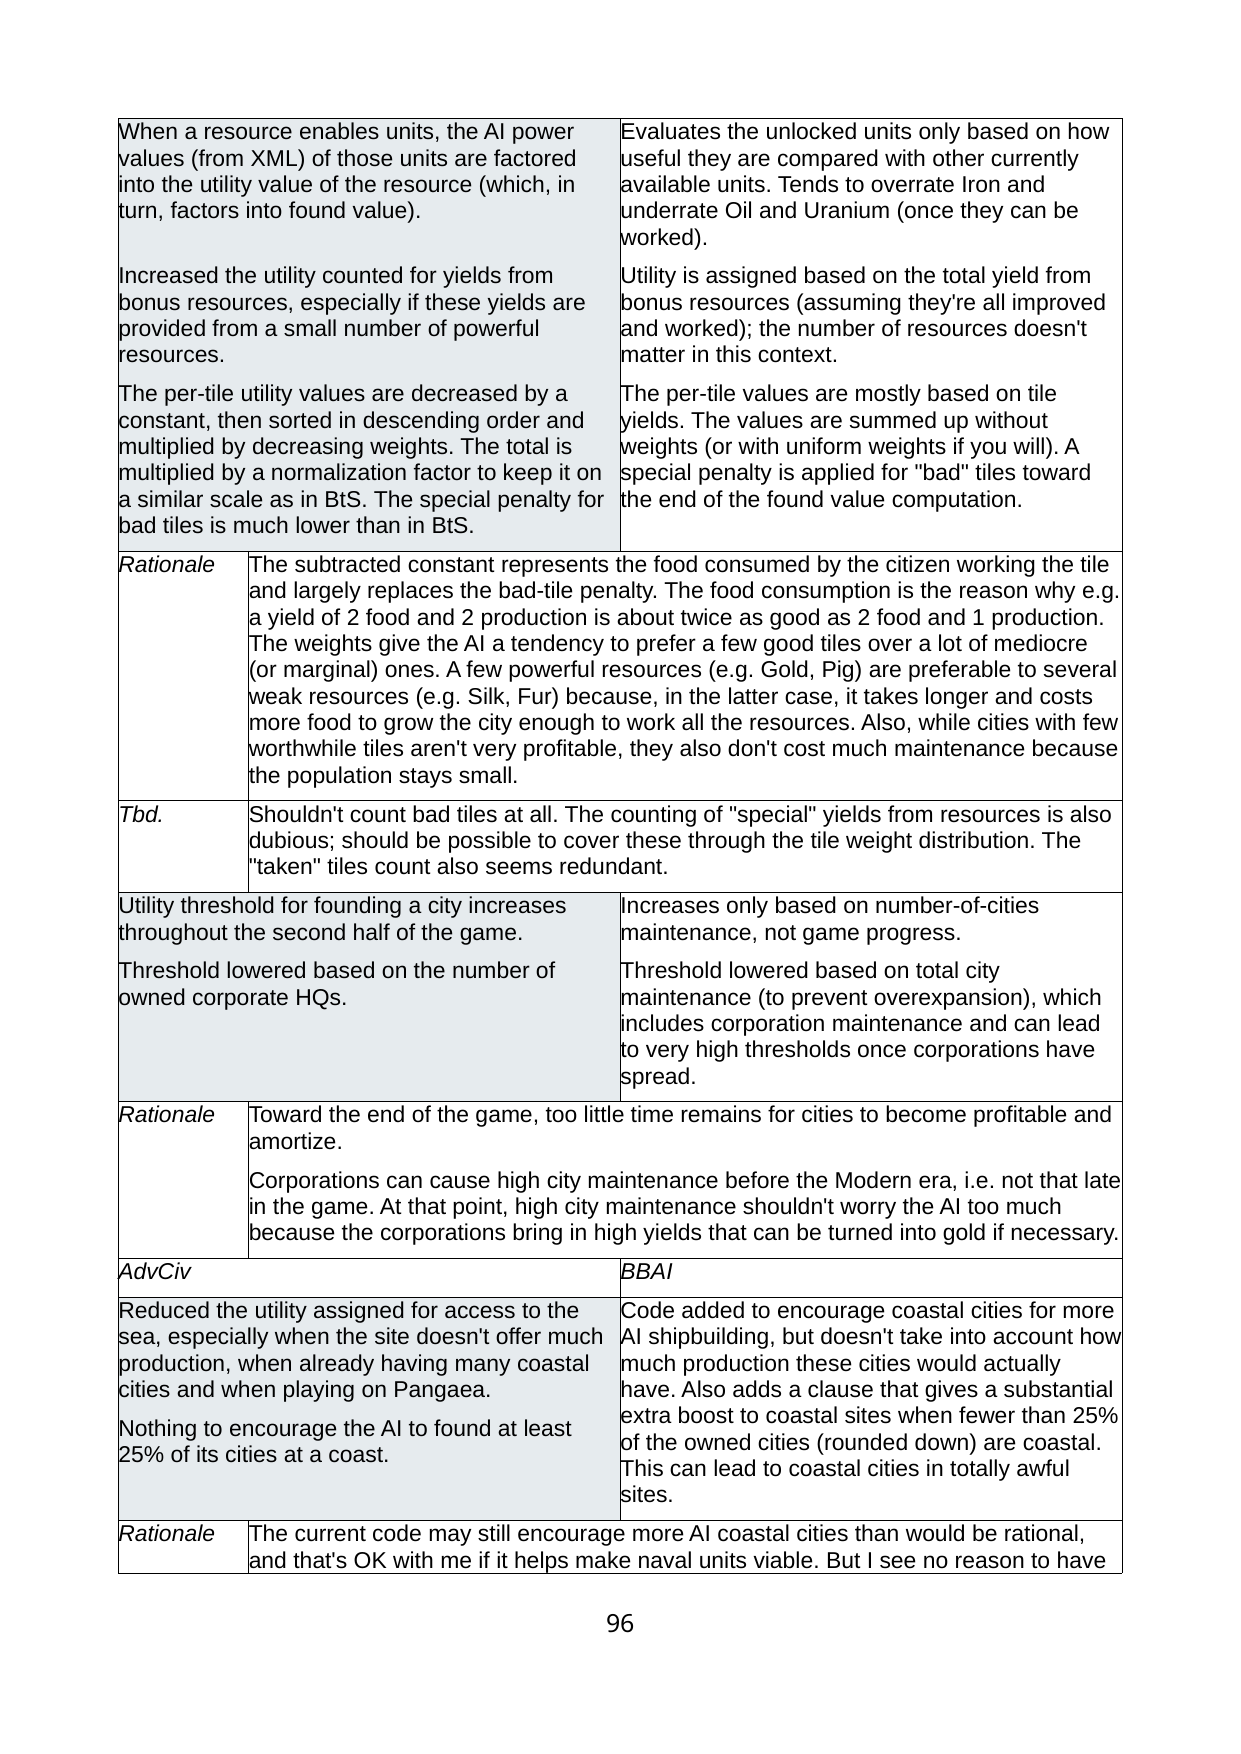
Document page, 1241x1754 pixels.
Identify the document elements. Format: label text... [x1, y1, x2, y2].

table_cell Evaluates the unlocked units only based on how useful they are compared with other currently available units. Tends to overrate Iron and underrate Oil and Uranium (once they can be worked). Utility is assigned based on the total yield from bonus resources (assuming they're all improved and worked); the number of resources doesn't matter in this context. The per-tile values are mostly based on tile yields. The values are summed up without weights (or with uniform weights if you will). A special penalty is applied for "bad" tiles toward the end of the found value computation. [621, 119, 1122, 551]
table_cell Utility threshold for founding a city increases throughout the second half of the game. Threshold lowered based on the number of owned corporate HQs. [119, 893, 620, 1101]
table_cell AdvCiv [119, 1259, 620, 1297]
table_cell When a resource enables units, the AI power values (from XML) of those units are factored into the utility value of the resource (which, in turn, factors into found value). Increased the utility counted for yields from bonus resources, especially if these yields are provided from a small number of powerful resources. The per-tile utility values are decreased by a constant, then sorted in descending order and multiplied by decreasing weights. The total is multiplied by a normalization factor to keep it on a similar scale as in BtS. The special penalty for bad tiles is much lower than in BtS. [119, 119, 620, 551]
table_cell BBAI [621, 1259, 1122, 1297]
table_cell Rationale [119, 552, 248, 800]
table_cell The subtracted constant represents the food consumed by the citizen working the tile and largely replaces the bad-tile penalty. The food consumption is the reason why e.g. a yield of 2 food and 2 production is about twice as good as 2 food and 1 production. The weights give the AI a tendency to prefer a few good tiles over a lot of mediocre (or marginal) ones. A few powerful resources (e.g. Gold, Pig) are preferable to several weak resources (e.g. Silk, Fur) because, in the latter case, it takes longer and costs more food to grow the city enough to work all the resources. Also, while cities with few worthwhile tiles aren't very profitable, they also don't cost much maintenance because the population stays small. [249, 552, 1122, 800]
table_cell Increases only based on number-of-cities maintenance, not game progress. Threshold lowered based on total city maintenance (to prevent overexpansion), which includes corporation maintenance and can lead to very high thresholds once corporations have spread. [621, 893, 1122, 1101]
table_cell Shouldn't count bad tiles at all. The counting of "special" yields from resources is also dubious; should be possible to cover these through the tile weight distribution. The "taken" tiles count also seems redundant. [249, 801, 1122, 892]
table_cell Rationale [119, 1102, 248, 1258]
table_cell The current code may still encourage more AI coastal cities than would be rational, and that's OK with me if it helps make naval units viable. But I see no reason to have [249, 1521, 1122, 1573]
table_cell Toward the end of the game, too little time remains for cities to become profitable and amortize. Corporations can cause high city maintenance before the Modern era, i.e. not that late in the game. At that point, high city maintenance shouldn't worry the AI too much because the corporations bring in high yields that can be turned into gold if necessary. [249, 1102, 1122, 1258]
table_cell Rationale [119, 1521, 248, 1573]
table_cell Code added to encourage coastal cities for more AI shipbuilding, but doesn't take into account how much production these cities would actually have. Also adds a clause that gives a substantial extra boost to coastal sites when fewer than 25% of the owned cities (rounded down) are coastal. This can lead to coastal cities in totally awful sites. [621, 1298, 1122, 1520]
table_cell Reduced the utility assigned for access to the sea, especially when the site doesn't offer much production, when already having many coastal cities and when playing on Pangaea. Nothing to encourage the AI to found at least 25% of its cities at a coast. [119, 1298, 620, 1520]
table_cell Tbd. [119, 801, 248, 892]
